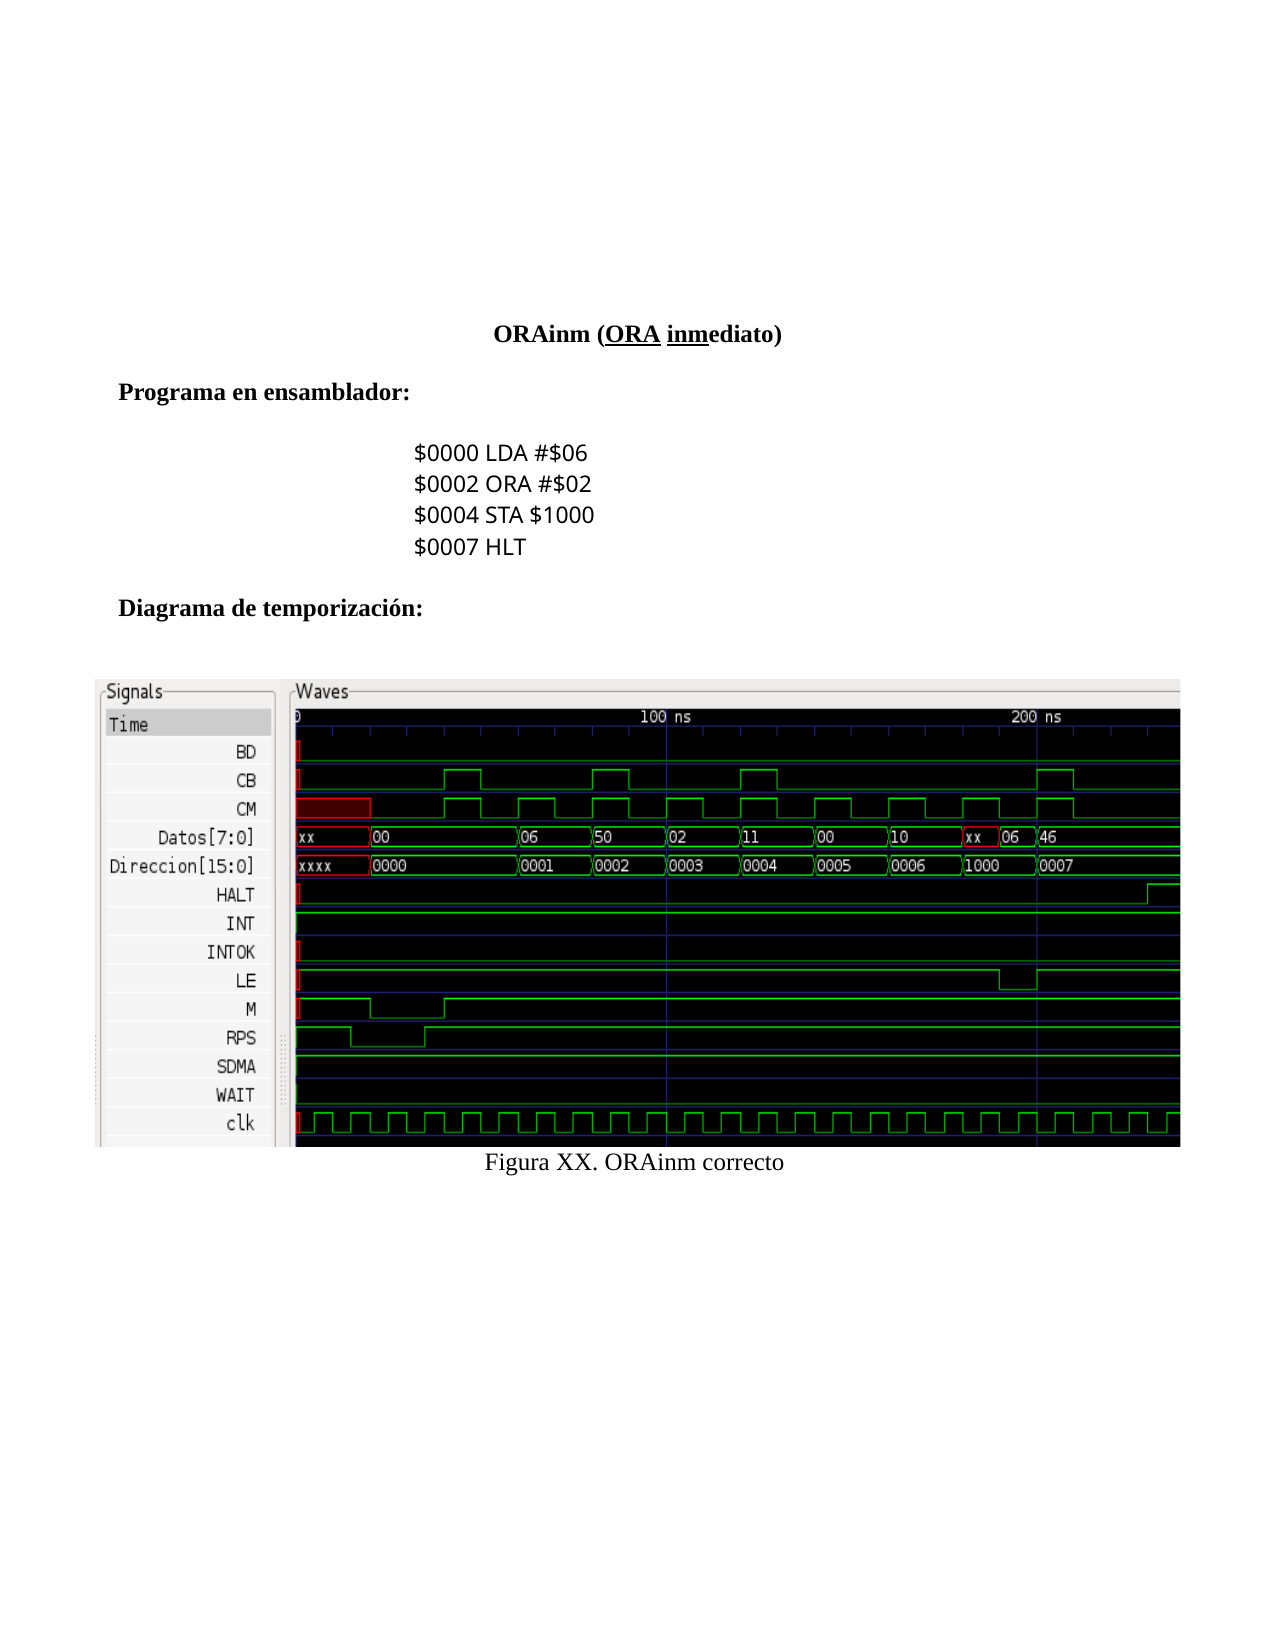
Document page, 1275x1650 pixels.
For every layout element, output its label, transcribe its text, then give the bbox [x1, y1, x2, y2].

text ORAinm (ORA inmediato) [118, 319, 1157, 348]
text $0000 LDA #$06 [118, 437, 1157, 468]
text Diagrama de temporización: [118, 593, 1157, 622]
picture [94, 679, 1181, 1147]
text Programa en ensamblador: [118, 377, 1157, 406]
text $0007 HLT [118, 531, 1157, 562]
text $0002 ORA #$02 [118, 468, 1157, 499]
text Figura XX. ORAinm correcto [118, 1147, 1157, 1176]
text $0004 STA $1000 [118, 499, 1157, 531]
